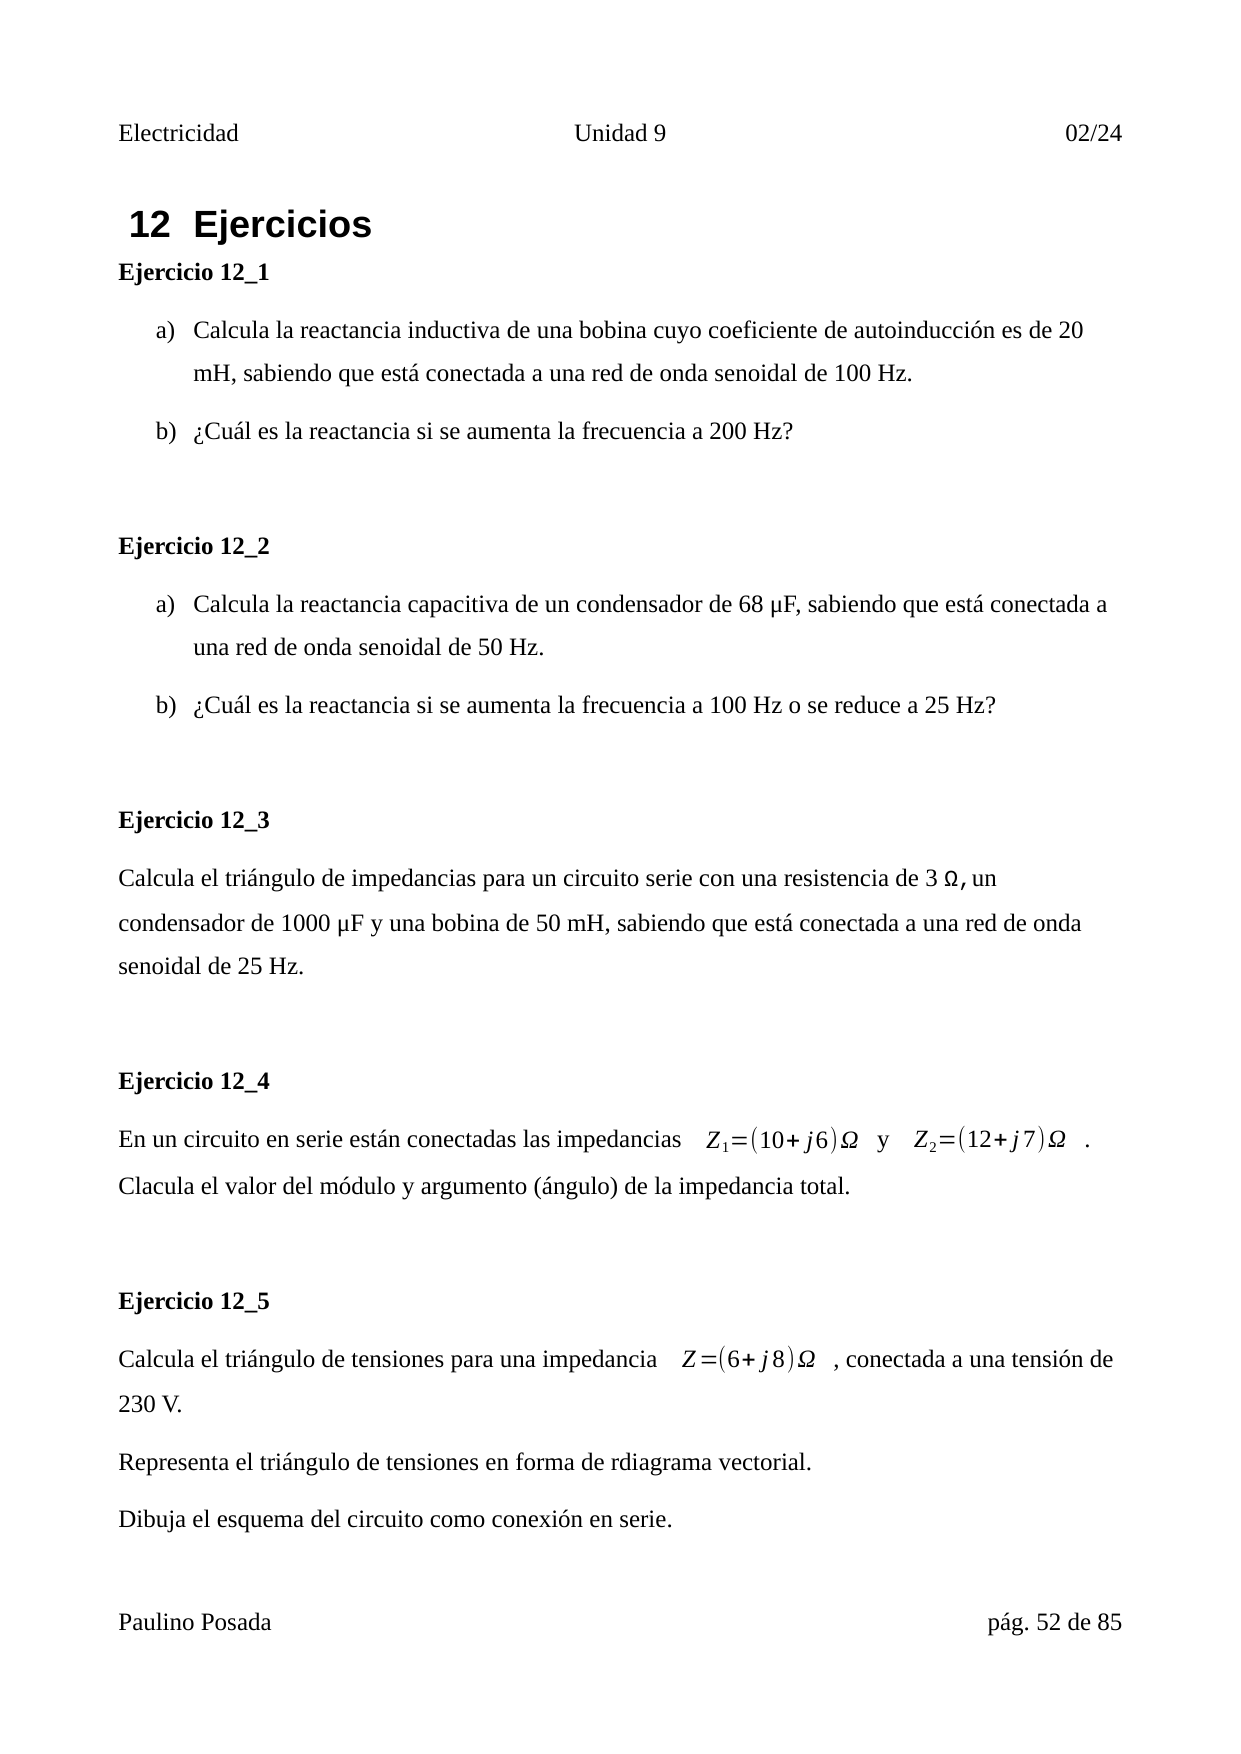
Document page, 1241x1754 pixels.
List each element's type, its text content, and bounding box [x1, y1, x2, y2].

text Dibuja el esquema del circuito como conexión en serie. [118, 1504, 1122, 1533]
text Ejercicio 12_5 [118, 1286, 1122, 1315]
list ¿Cuál es la reactancia si se aumenta la frecuencia a 100 Hz o se reduce a 25 Hz? [156, 690, 1122, 719]
text Ejercicio 12_4 [118, 1066, 1122, 1095]
list Calcula la reactancia capacitiva de un condensador de 68 μF, sabiendo que está conectada a una red de onda senoidal de 50 Hz. [156, 589, 1122, 661]
text Calcula el triángulo de impedancias para un circuito serie con una resistencia de 3 Ω,un condensador de 1000 μF y una bobina de 50 mH, sabiendo que está conectada a una red de onda senoidal de 25 Hz. [118, 863, 1122, 979]
list Calcula la reactancia inductiva de una bobina cuyo coeficiente de autoinducción es de 20 mH, sabiendo que está conectada a una red de onda senoidal de 100 Hz. [156, 315, 1122, 387]
list ¿Cuál es la reactancia si se aumenta la frecuencia a 200 Hz? [156, 416, 1122, 445]
text Calcula el triángulo de tensiones para una impedancia , conectada a una tensión de 230 V. [118, 1344, 1122, 1418]
text En un circuito en serie están conectadas las impedancias y . Clacula el valor del módulo y argumento (ángulo) de la impedancia total. [118, 1124, 1122, 1199]
subtitle Ejercicios [118, 201, 1122, 245]
text Ejercicio 12_2 [118, 531, 1122, 560]
text Ejercicio 12_3 [118, 805, 1122, 834]
text Representa el triángulo de tensiones en forma de rdiagrama vectorial. [118, 1447, 1122, 1475]
text Ejercicio 12_1 [118, 257, 1122, 286]
